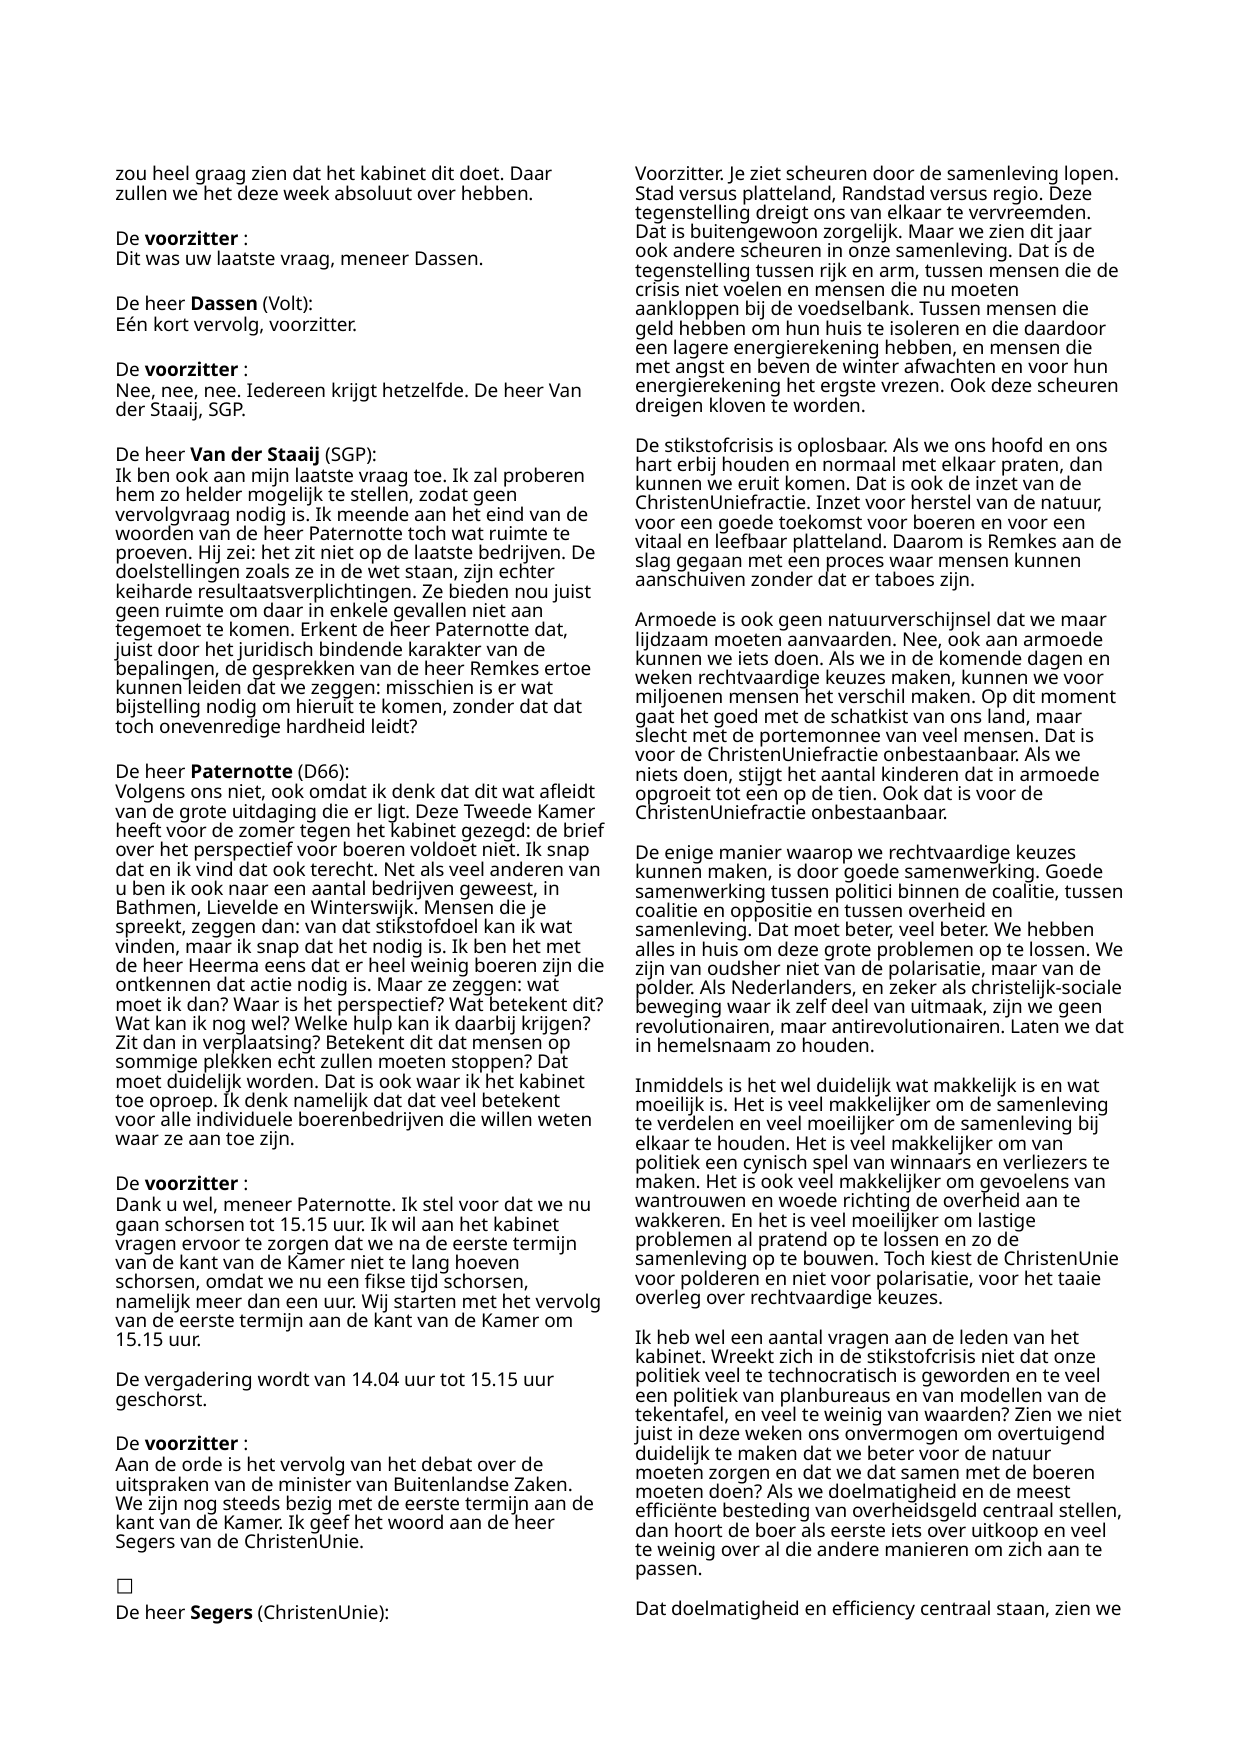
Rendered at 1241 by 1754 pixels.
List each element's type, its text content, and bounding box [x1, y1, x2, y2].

text Ik heb wel een aantal vragen aan de leden van het kabinet. Wreekt zich in de stikstofcrisis niet dat onze politiek veel te technocratisch is geworden en te veel een politiek van planbureaus en van modellen van de tekentafel, en veel te weinig van waarden? Zien we niet juist in deze weken ons onvermogen om overtuigend duidelijk te maken dat we beter voor de natuur moeten zorgen en dat we dat samen met de boeren moeten doen? Als we doelmatigheid en de meest efficiënte besteding van overheidsgeld centraal stellen, dan hoort de boer als eerste iets over uitkoop en veel te weinig over al die andere manieren om zich aan te passen. [635, 1329, 1125, 1579]
text Voorzitter. Je ziet scheuren door de samenleving lopen. Stad versus platteland, Randstad versus regio. Deze tegenstelling dreigt ons van elkaar te vervreemden. Dat is buitengewoon zorgelijk. Maar we zien dit jaar ook andere scheuren in onze samenleving. Dat is de tegenstelling tussen rijk en arm, tussen mensen die de crisis niet voelen en mensen die nu moeten aankloppen bij de voedselbank. Tussen mensen die geld hebben om hun huis te isoleren en die daardoor een lagere energierekening hebben, en mensen die met angst en beven de winter afwachten en voor hun energierekening het ergste vrezen. Ook deze scheuren dreigen kloven te worden. [635, 165, 1125, 416]
text Dit was uw laatste vraag, meneer Dassen. [115, 250, 605, 270]
text zou heel graag zien dat het kabinet dit doet. Daar zullen we het deze week absoluut over hebben. [115, 165, 605, 204]
text De heer Dassen (Volt): [115, 291, 605, 316]
text De heer Paternotte (D66): [115, 758, 605, 783]
text De voorzitter : [115, 356, 605, 382]
text De enige manier waarop we rechtvaardige keuzes kunnen maken, is door goede samenwerking. Goede samenwerking tussen politici binnen de coalitie, tussen coalitie en oppositie en tussen overheid en samenleving. Dat moet beter, veel beter. We hebben alles in huis om deze grote problemen op te lossen. We zijn van oudsher niet van de polarisatie, maar van de polder. Als Nederlanders, en zeker als christelijk-sociale beweging waar ik zelf deel van uitmaak, zijn we geen revolutionairen, maar antirevolutionairen. Laten we dat in hemelsnaam zo houden. [635, 844, 1125, 1056]
text ⬜ [115, 1573, 605, 1599]
text De voorzitter : [115, 225, 605, 250]
text Armoede is ook geen natuurverschijnsel dat we maar lijdzaam moeten aanvaarden. Nee, ook aan armoede kunnen we iets doen. Als we in de komende dagen en weken rechtvaardige keuzes maken, kunnen we voor miljoenen mensen het verschil maken. Op dit moment gaat het goed met de schatkist van ons land, maar slecht met de portemonnee van veel mensen. Dat is voor de ChristenUniefractie onbestaanbaar. Als we niets doen, stijgt het aantal kinderen dat in armoede opgroeit tot een op de tien. Ook dat is voor de ChristenUniefractie onbestaanbaar. [635, 611, 1125, 823]
text De voorzitter : [115, 1171, 605, 1196]
text Dank u wel, meneer Paternotte. Ik stel voor dat we nu gaan schorsen tot 15.15 uur. Ik wil aan het kabinet vragen ervoor te zorgen dat we na de eerste termijn van de kant van de Kamer niet te lang hoeven schorsen, omdat we nu een fikse tijd schorsen, namelijk meer dan een uur. Wij starten met het vervolg van de eerste termijn aan de kant van de Kamer om 15.15 uur. [115, 1196, 605, 1350]
text Ik ben ook aan mijn laatste vraag toe. Ik zal proberen hem zo helder mogelijk te stellen, zodat geen vervolgvraag nodig is. Ik meende aan het eind van de woorden van de heer Paternotte toch wat ruimte te proeven. Hij zei: het zit niet op de laatste bedrijven. De doelstellingen zoals ze in de wet staan, zijn echter keiharde resultaatsverplichtingen. Ze bieden nou juist geen ruimte om daar in enkele gevallen niet aan tegemoet te komen. Erkent de heer Paternotte dat, juist door het juridisch bindende karakter van de bepalingen, de gesprekken van de heer Remkes ertoe kunnen leiden dat we zeggen: misschien is er wat bijstelling nodig om hieruit te komen, zonder dat dat toch onevenredige hardheid leidt? [115, 467, 605, 737]
text Inmiddels is het wel duidelijk wat makkelijk is en wat moeilijk is. Het is veel makkelijker om de samenleving te verdelen en veel moeilijker om de samenleving bij elkaar te houden. Het is veel makkelijker om van politiek een cynisch spel van winnaars en verliezers te maken. Het is ook veel makkelijker om gevoelens van wantrouwen en woede richting de overheid aan te wakkeren. En het is veel moeilijker om lastige problemen al pratend op te lossen en zo de samenleving op te bouwen. Toch kiest de ChristenUnie voor polderen en niet voor polarisatie, voor het taaie overleg over rechtvaardige keuzes. [635, 1077, 1125, 1308]
text De heer Segers (ChristenUnie): [115, 1599, 605, 1625]
text Nee, nee, nee. Iedereen krijgt hetzelfde. De heer Van der Staaij, SGP. [115, 382, 605, 421]
text De voorzitter : [115, 1431, 605, 1456]
text Dat doelmatigheid en efficiency centraal staan, zien we [635, 1600, 1125, 1619]
text De vergadering wordt van 14.04 uur tot 15.15 uur geschorst. [115, 1371, 605, 1410]
text Eén kort vervolg, voorzitter. [115, 316, 605, 336]
text Volgens ons niet, ook omdat ik denk dat dit wat afleidt van de grote uitdaging die er ligt. Deze Tweede Kamer heeft voor de zomer tegen het kabinet gezegd: de brief over het perspectief voor boeren voldoet niet. Ik snap dat en ik vind dat ook terecht. Net als veel anderen van u ben ik ook naar een aantal bedrijven geweest, in Bathmen, Lievelde en Winterswijk. Mensen die je spreekt, zeggen dan: van dat stikstofdoel kan ik wat vinden, maar ik snap dat het nodig is. Ik ben het met de heer Heerma eens dat er heel weinig boeren zijn die ontkennen dat actie nodig is. Maar ze zeggen: wat moet ik dan? Waar is het perspectief? Wat betekent dit? Wat kan ik nog wel? Welke hulp kan ik daarbij krijgen? Zit dan in verplaatsing? Betekent dit dat mensen op sommige plekken echt zullen moeten stoppen? Dat moet duidelijk worden. Dat is ook waar ik het kabinet toe oproep. Ik denk namelijk dat dat veel betekent voor alle individuele boerenbedrijven die willen weten waar ze aan toe zijn. [115, 783, 605, 1150]
text De stikstofcrisis is oplosbaar. Als we ons hoofd en ons hart erbij houden en normaal met elkaar praten, dan kunnen we eruit komen. Dat is ook de inzet van de ChristenUniefractie. Inzet voor herstel van de natuur, voor een goede toekomst voor boeren en voor een vitaal en leefbaar platteland. Daarom is Remkes aan de slag gegaan met een proces waar mensen kunnen aanschuiven zonder dat er taboes zijn. [635, 437, 1125, 591]
text Aan de orde is het vervolg van het debat over de uitspraken van de minister van Buitenlandse Zaken. We zijn nog steeds bezig met de eerste termijn aan de kant van de Kamer. Ik geef het woord aan de heer Segers van de ChristenUnie. [115, 1456, 605, 1553]
text De heer Van der Staaij (SGP): [115, 441, 605, 467]
